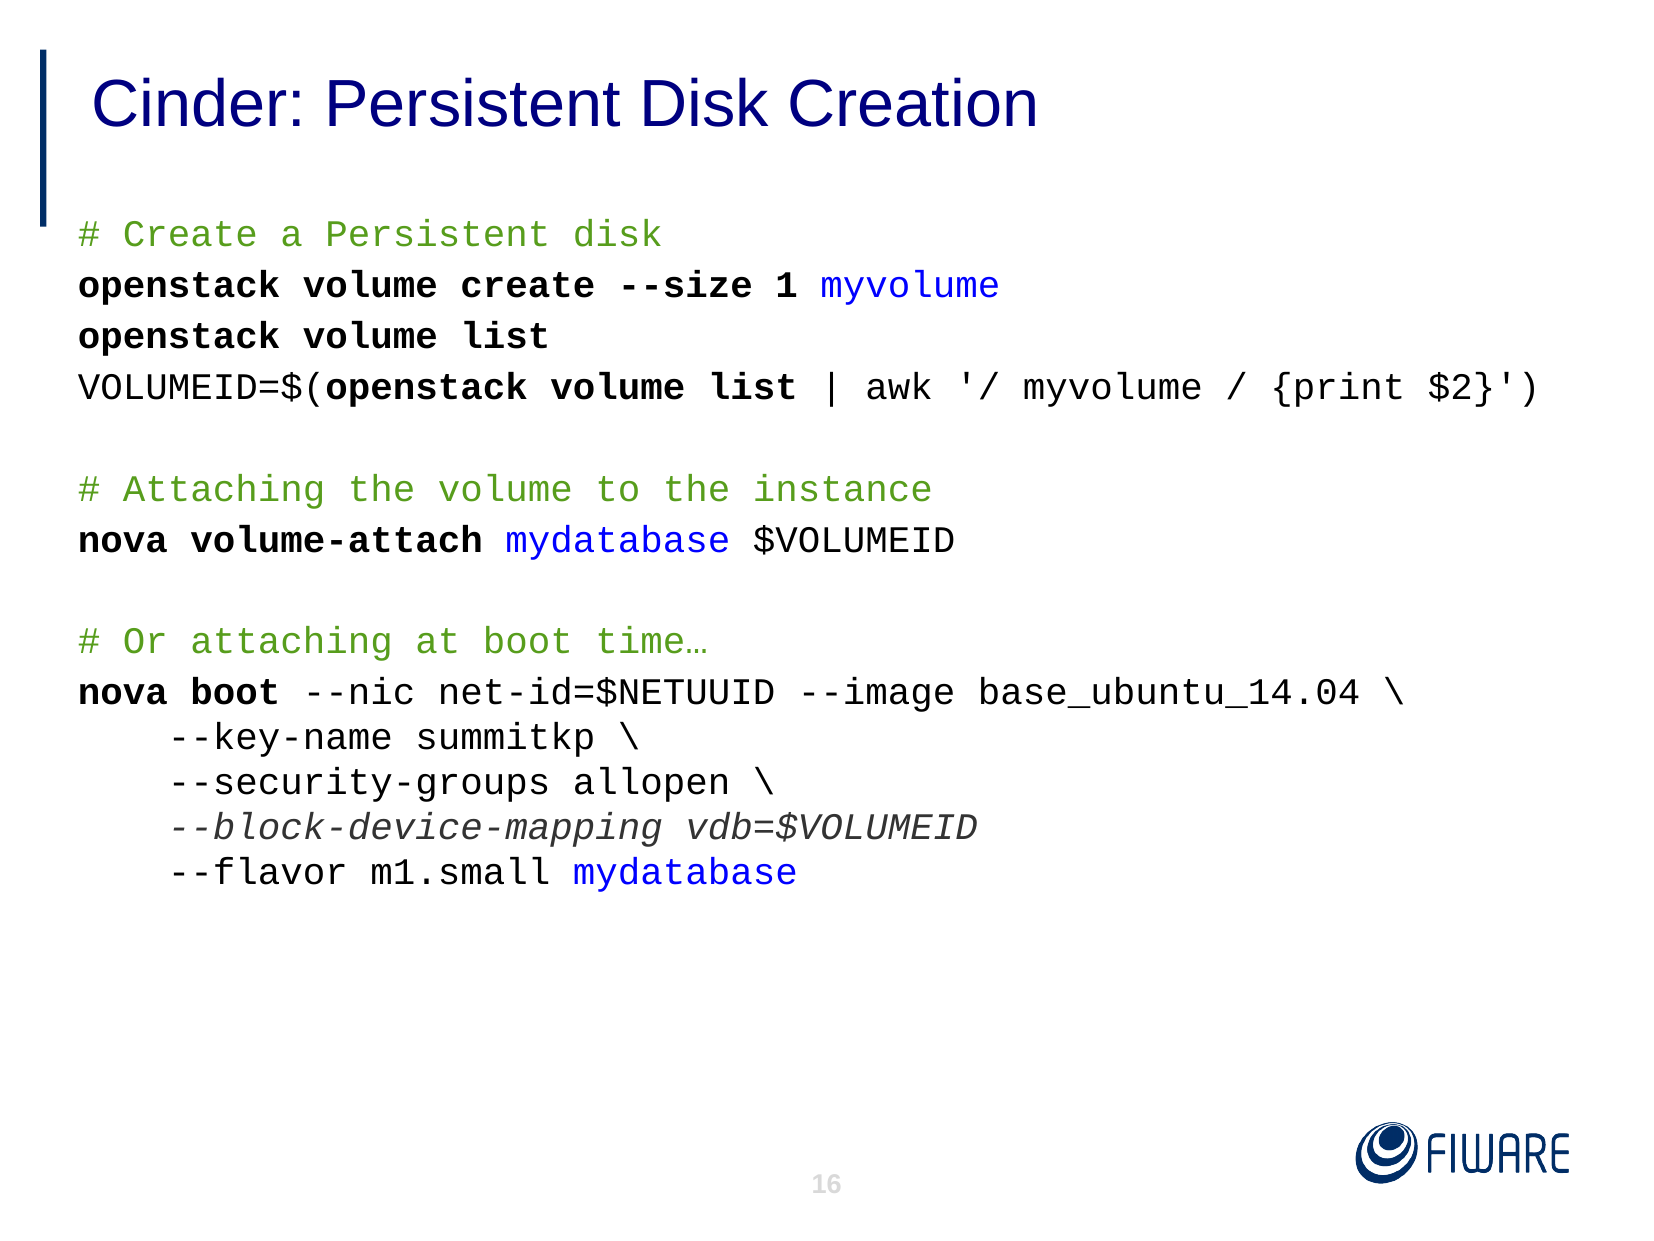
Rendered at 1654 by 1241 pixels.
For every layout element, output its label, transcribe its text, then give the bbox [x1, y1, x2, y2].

slide_number [733, 1149, 921, 1216]
text_box # Create a Persistent disk openstack volume create --size 1 myvolume openstack volume list VOLUMEID=$(openstack volume list | awk '/ myvolume / {print $2}') # Attaching the volume to the instance nova volume-attach mydatabase $VOLUMEID # Or attaching at boot time… nova boot --nic net-id=$NETUUID --image base_ubuntu_14.04 \ --key-name summitkp \ --security-groups allopen \ --block-device-mapping vdb=$VOLUMEID --flavor m1.small mydatabase [63, 201, 1573, 951]
picture [1351, 1116, 1575, 1188]
title Cinder: Persistent Disk Creation [76, 51, 1408, 209]
